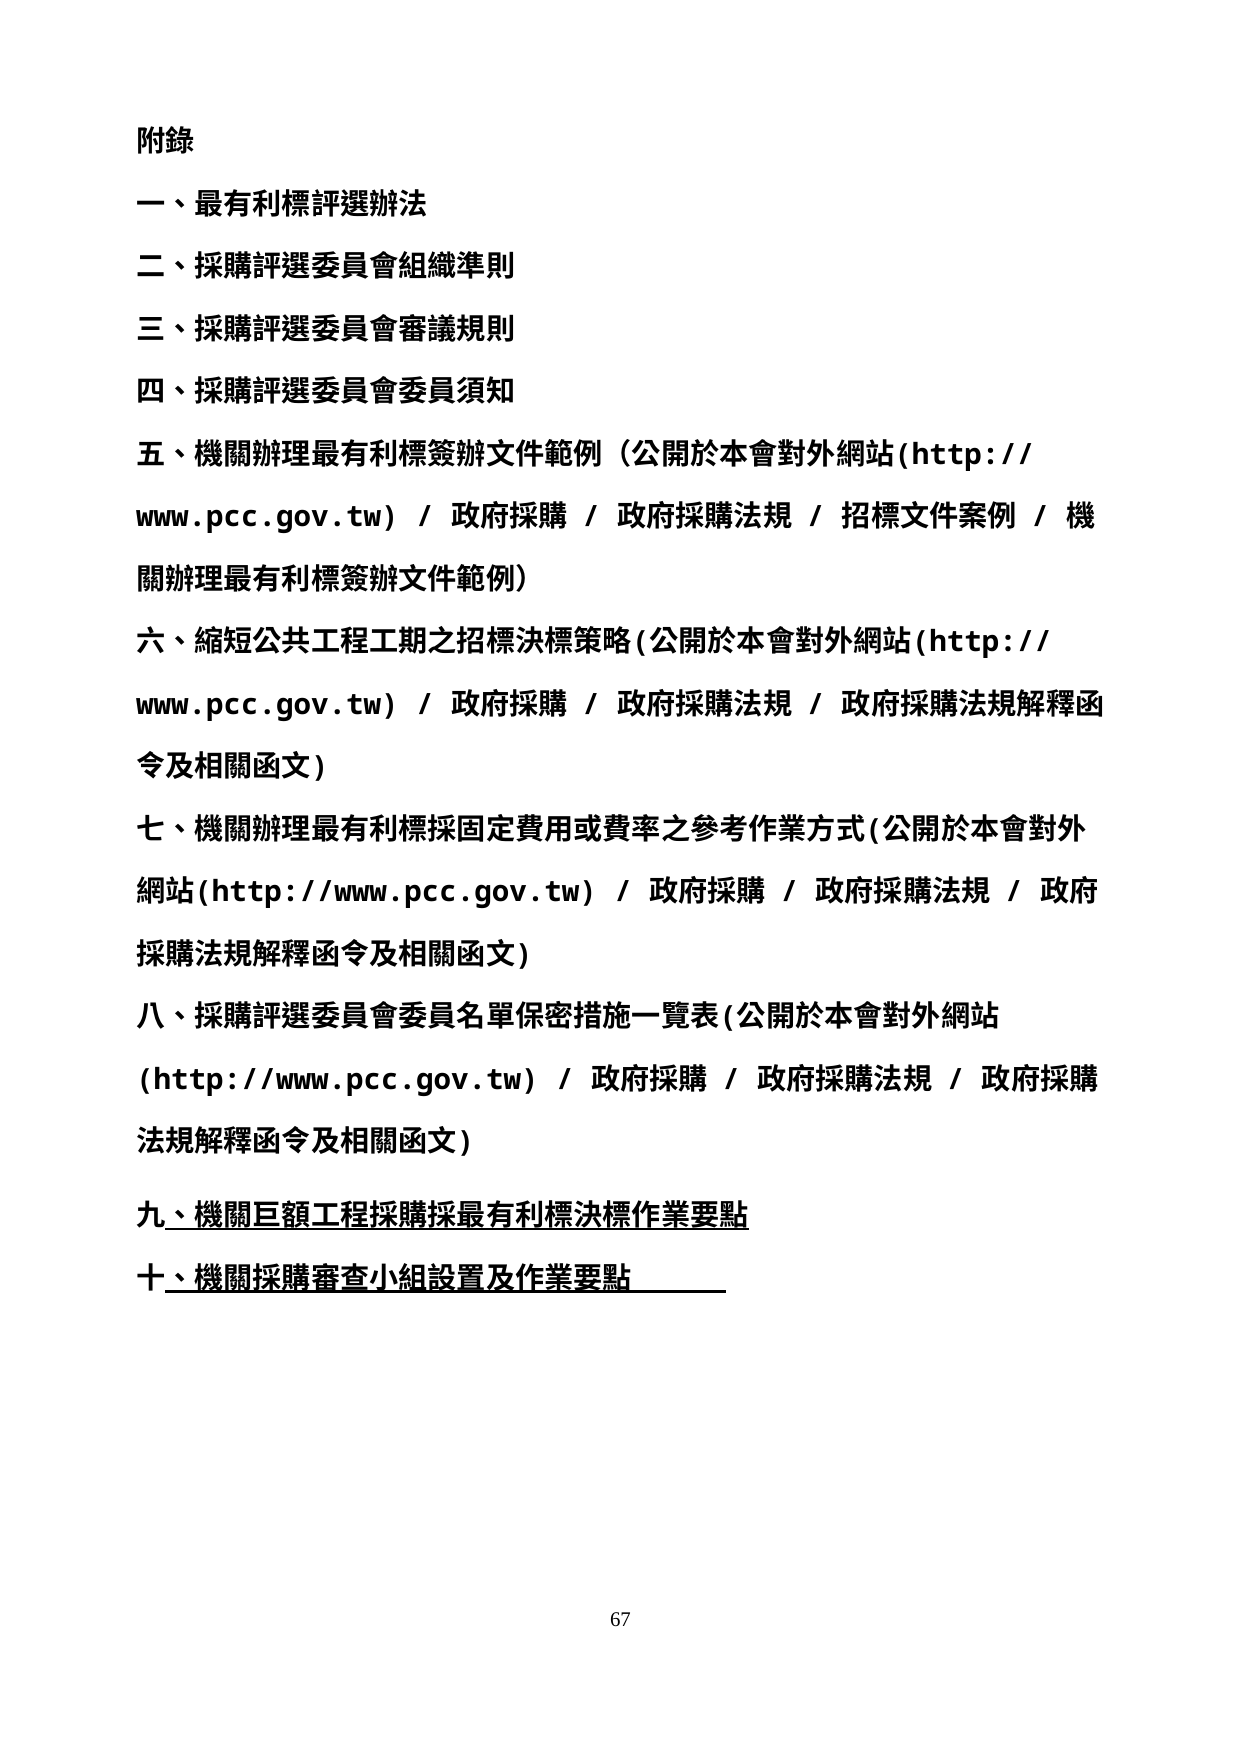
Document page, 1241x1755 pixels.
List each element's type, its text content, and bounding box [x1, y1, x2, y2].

subtitle 三、採購評選委員會審議規則 [136, 285, 1104, 347]
text 九、機關巨額工程採購採最有利標決標作業要點 [136, 1171, 1104, 1234]
subtitle 二、採購評選委員會組織準則 [136, 222, 1104, 285]
subtitle 四、採購評選委員會委員須知 [136, 347, 1104, 410]
subtitle 六、縮短公共工程工期之招標決標策略(公開於本會對外網站(http://www.pcc.gov.tw) / 政府採購 / 政府採購法規 / 政府採購法規解釋函令及相關函文) [136, 597, 1104, 785]
subtitle 附錄 [136, 97, 1104, 160]
text 十、機關採購審查小組設置及作業要點 [136, 1234, 1104, 1296]
subtitle 七、機關辦理最有利標採固定費用或費率之參考作業方式(公開於本會對外網站(http://www.pcc.gov.tw) / 政府採購 / 政府採購法規 / 政府採購法規解釋函令及相關函文) [136, 785, 1104, 972]
subtitle 八、採購評選委員會委員名單保密措施一覽表(公開於本會對外網站(http://www.pcc.gov.tw) / 政府採購 / 政府採購法規 / 政府採購法規解釋函令及相關函文) [136, 972, 1104, 1160]
subtitle 五、機關辦理最有利標簽辦文件範例（公開於本會對外網站(http://www.pcc.gov.tw) / 政府採購 / 政府採購法規 / 招標文件案例 / 機關辦理最有利標簽辦文件範例） [136, 410, 1104, 597]
subtitle 一、最有利標評選辦法 [136, 160, 1104, 222]
